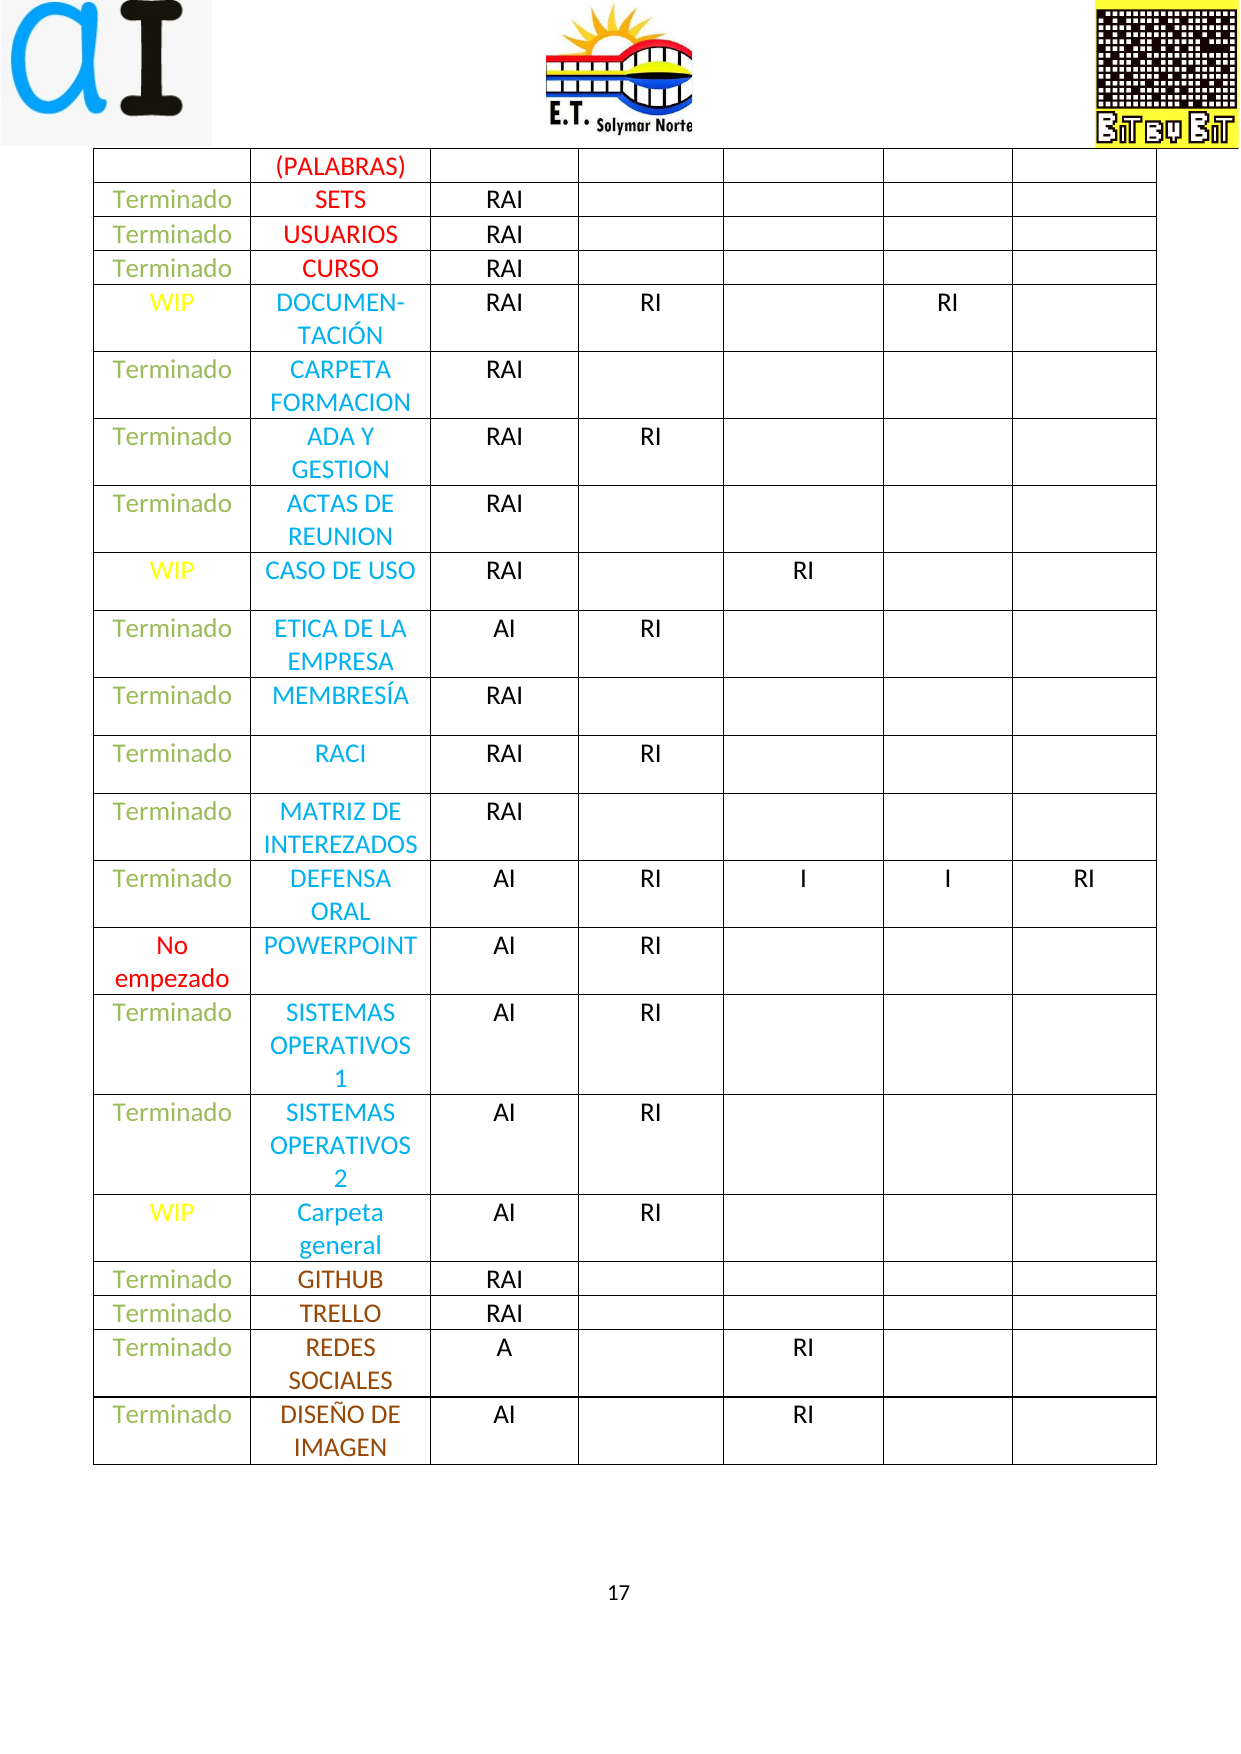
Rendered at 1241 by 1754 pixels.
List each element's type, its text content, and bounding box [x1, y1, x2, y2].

table_cell SISTEMAS OPERATIVOS 1 [251, 995, 430, 1094]
table_cell RI [579, 861, 723, 927]
table_cell RI [884, 285, 1012, 351]
table_cell Terminado [94, 1095, 250, 1194]
table_cell [884, 928, 1012, 994]
table_cell [1013, 352, 1156, 418]
table_cell REDES SOCIALES [251, 1330, 430, 1396]
table_cell [724, 1195, 883, 1261]
table_cell [724, 419, 883, 485]
table_cell [579, 1398, 723, 1463]
table_cell [724, 285, 883, 351]
table_cell [724, 183, 883, 216]
table_cell RAI [431, 794, 578, 860]
table_cell Terminado [94, 861, 250, 927]
table_cell [1013, 678, 1156, 735]
table_cell [884, 794, 1012, 860]
table_cell [724, 1095, 883, 1194]
table_cell Terminado [94, 419, 250, 485]
table_cell [884, 1262, 1012, 1295]
table_cell [1013, 794, 1156, 860]
table_cell Terminado [94, 1330, 250, 1396]
table_cell [579, 678, 723, 735]
table_cell AI [431, 1398, 578, 1463]
table_cell Terminado [94, 183, 250, 216]
table_cell [1013, 736, 1156, 793]
table_cell [884, 486, 1012, 552]
table_cell [1013, 251, 1156, 284]
table_cell [579, 352, 723, 418]
table_cell [724, 794, 883, 860]
table_cell Carpeta general [251, 1195, 430, 1261]
table_cell [884, 1398, 1012, 1463]
table_cell [724, 1296, 883, 1329]
table_cell DOCUMEN-TACIÓN [251, 285, 430, 351]
picture [546, 0, 693, 146]
table_cell [724, 928, 883, 994]
table_cell ADA Y GESTION [251, 419, 430, 485]
table_cell [1013, 1296, 1156, 1329]
table_cell RI [724, 1398, 883, 1463]
table_cell RI [579, 285, 723, 351]
table_cell [1013, 149, 1156, 182]
table_cell [579, 1262, 723, 1295]
picture [0, 0, 212, 146]
table_cell [1013, 183, 1156, 216]
table_cell USUARIOS [251, 217, 430, 250]
table_cell [1013, 1330, 1156, 1396]
table_cell RI [1013, 861, 1156, 927]
table_cell [884, 553, 1012, 610]
table_cell RI [579, 419, 723, 485]
table_cell DEFENSA ORAL [251, 861, 430, 927]
table_cell [579, 553, 723, 610]
table_cell RAI [431, 1262, 578, 1295]
table_cell RAI [431, 419, 578, 485]
table_cell [1013, 419, 1156, 485]
table_cell WIP [94, 285, 250, 351]
table_cell WIP [94, 1195, 250, 1261]
table_cell (PALABRAS) [251, 149, 430, 182]
table_cell WIP [94, 553, 250, 610]
table_cell [579, 251, 723, 284]
table_cell [724, 251, 883, 284]
table_cell [1013, 1262, 1156, 1295]
table_cell AI [431, 1095, 578, 1194]
table_cell RI [724, 1330, 883, 1396]
table_cell [579, 794, 723, 860]
table_cell [884, 1095, 1012, 1194]
table_cell SISTEMAS OPERATIVOS 2 [251, 1095, 430, 1194]
table_cell RAI [431, 285, 578, 351]
table_cell A [431, 1330, 578, 1396]
table_cell Terminado [94, 1296, 250, 1329]
table_cell RI [579, 611, 723, 677]
table_cell [579, 1330, 723, 1396]
table_cell Terminado [94, 352, 250, 418]
table_cell ETICA DE LA EMPRESA [251, 611, 430, 677]
table_cell [579, 1296, 723, 1329]
table_cell RAI [431, 736, 578, 793]
table_cell [884, 149, 1012, 182]
table_cell [431, 149, 578, 182]
table_cell MEMBRESÍA [251, 678, 430, 735]
table_cell I [884, 861, 1012, 927]
table_cell [884, 352, 1012, 418]
table_cell [884, 678, 1012, 735]
table_cell [1013, 611, 1156, 677]
table_cell [884, 183, 1012, 216]
table_cell CURSO [251, 251, 430, 284]
table_cell [1013, 217, 1156, 250]
table_cell RI [724, 553, 883, 610]
table_cell [884, 251, 1012, 284]
table_cell [884, 736, 1012, 793]
table_cell [579, 217, 723, 250]
table_cell Terminado [94, 995, 250, 1094]
table_cell Terminado [94, 611, 250, 677]
table_cell [724, 352, 883, 418]
table_cell RI [579, 1095, 723, 1194]
table_cell [884, 1195, 1012, 1261]
table_cell RAI [431, 486, 578, 552]
table_cell RAI [431, 1296, 578, 1329]
table_cell Terminado [94, 251, 250, 284]
table_cell RACI [251, 736, 430, 793]
table_cell RAI [431, 678, 578, 735]
table_cell GITHUB [251, 1262, 430, 1295]
table_cell [884, 611, 1012, 677]
table_cell TRELLO [251, 1296, 430, 1329]
table_cell [579, 183, 723, 216]
table_cell Terminado [94, 1398, 250, 1463]
table_cell [1013, 1398, 1156, 1463]
table_cell AI [431, 861, 578, 927]
table_cell [724, 678, 883, 735]
table_cell [579, 149, 723, 182]
table_cell [724, 217, 883, 250]
table_cell Terminado [94, 678, 250, 735]
table_cell MATRIZ DE INTEREZADOS [251, 794, 430, 860]
table_cell RAI [431, 183, 578, 216]
table_cell [884, 1296, 1012, 1329]
table_cell RAI [431, 251, 578, 284]
table_cell Terminado [94, 794, 250, 860]
table_cell AI [431, 1195, 578, 1261]
table_cell Terminado [94, 736, 250, 793]
table_cell Terminado [94, 486, 250, 552]
table_cell [94, 149, 250, 182]
table_cell [724, 995, 883, 1094]
table_cell RI [579, 736, 723, 793]
table_cell Terminado [94, 1262, 250, 1295]
table_cell CARPETA FORMACION [251, 352, 430, 418]
table_cell [1013, 1095, 1156, 1194]
table_cell SETS [251, 183, 430, 216]
table_cell RAI [431, 217, 578, 250]
table_cell RAI [431, 553, 578, 610]
table_cell [884, 1330, 1012, 1396]
table_cell [1013, 553, 1156, 610]
table_cell CASO DE USO [251, 553, 430, 610]
table_cell ACTAS DE REUNION [251, 486, 430, 552]
table_cell [724, 1262, 883, 1295]
table_cell [1013, 928, 1156, 994]
table_cell AI [431, 995, 578, 1094]
table_cell [1013, 285, 1156, 351]
picture [1094, 0, 1239, 149]
table_cell DISEÑO DE IMAGEN [251, 1398, 430, 1463]
table_cell [1013, 995, 1156, 1094]
table_cell RI [579, 1195, 723, 1261]
table_cell [724, 149, 883, 182]
table_cell No empezado [94, 928, 250, 994]
table_cell [1013, 1195, 1156, 1261]
table_cell [579, 486, 723, 552]
table_cell [724, 486, 883, 552]
table_cell [884, 217, 1012, 250]
table_cell AI [431, 611, 578, 677]
table_cell POWERPOINT [251, 928, 430, 994]
table_cell RI [579, 995, 723, 1094]
table_cell Terminado [94, 217, 250, 250]
table_cell RAI [431, 352, 578, 418]
table_cell [884, 419, 1012, 485]
table_cell [884, 995, 1012, 1094]
table_cell AI [431, 928, 578, 994]
table_cell I [724, 861, 883, 927]
table_cell [1013, 486, 1156, 552]
table_cell RI [579, 928, 723, 994]
table_cell [724, 736, 883, 793]
table_cell [724, 611, 883, 677]
